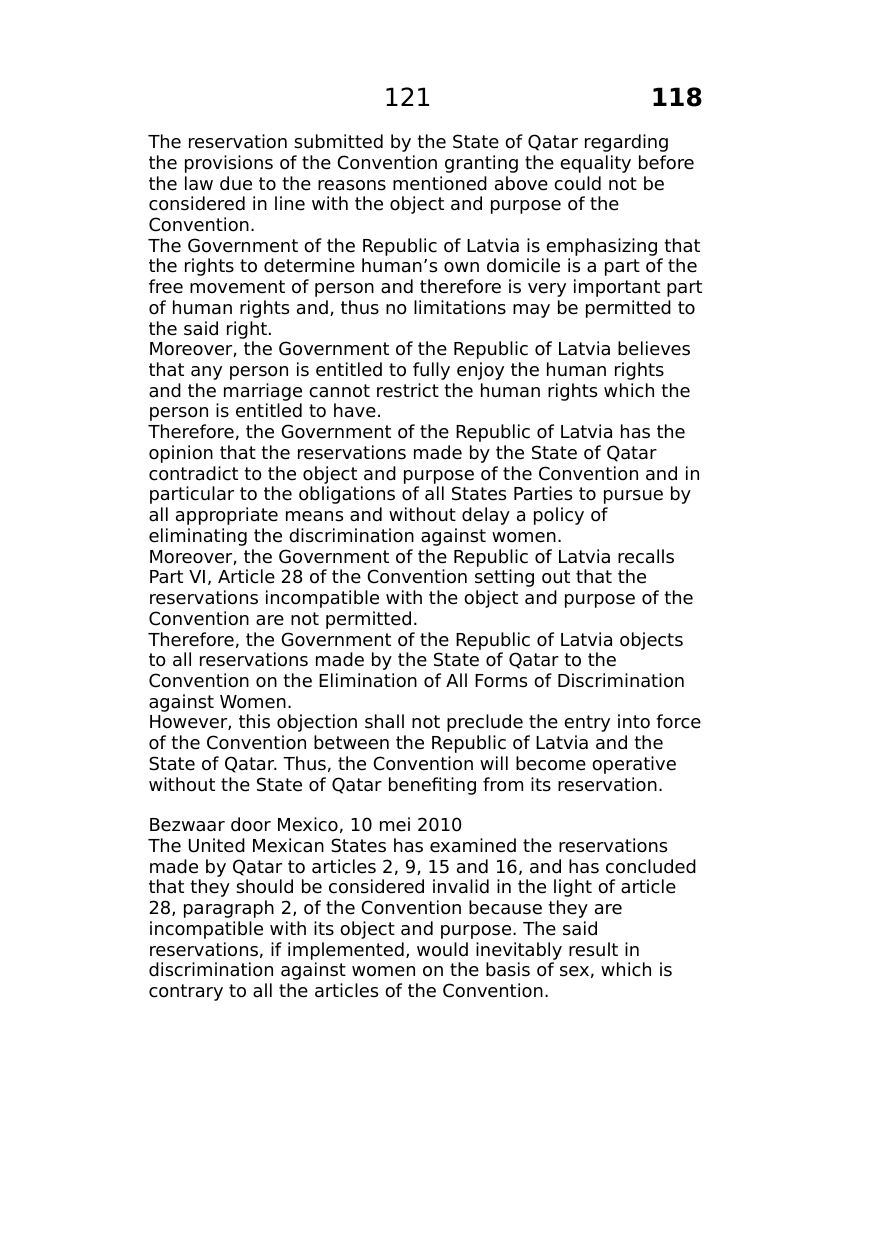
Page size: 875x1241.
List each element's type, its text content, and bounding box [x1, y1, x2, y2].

text Moreover, the Government of the Republic of Latvia believes that any person is entitled to fully enjoy the human rights and the marriage cannot restrict the human rights which the person is entitled to have. [148, 339, 703, 422]
text Moreover, the Government of the Republic of Latvia recalls Part VI, Article 28 of the Convention setting out that the reservations incompatible with the object and purpose of the Convention are not permitted. [148, 546, 703, 629]
text Bezwaar door Mexico, 10 mei 2010 [148, 815, 703, 836]
text The reservation submitted by the State of Qatar regarding the provisions of the Convention granting the equality before the law due to the reasons mentioned above could not be considered in line with the object and purpose of the Convention. [148, 132, 703, 236]
text Therefore, the Government of the Republic of Latvia has the opinion that the reservations made by the State of Qatar contradict to the object and purpose of the Convention and in particular to the obligations of all States Parties to pursue by all appropriate means and without delay a policy of eliminating the discrimination against women. [148, 422, 703, 546]
text Therefore, the Government of the Republic of Latvia objects to all reservations made by the State of Qatar to the Convention on the Elimination of All Forms of Discrimination against Women. [148, 629, 703, 712]
text The United Mexican States has examined the reservations made by Qatar to articles 2, 9, 15 and 16, and has concluded that they should be considered invalid in the light of article 28, paragraph 2, of the Convention because they are incompatible with its object and purpose. The said reservations, if implemented, would inevitably result in discrimination against women on the basis of sex, which is contrary to all the articles of the Convention. [148, 836, 703, 1002]
text The Government of the Republic of Latvia is emphasizing that the rights to determine human’s own domicile is a part of the free movement of person and therefore is very important part of human rights and, thus no limitations may be permitted to the said right. [148, 236, 703, 339]
text However, this objection shall not preclude the entry into force of the Convention between the Republic of Latvia and the State of Qatar. Thus, the Convention will become operative without the State of Qatar benefiting from its reservation. [148, 712, 703, 795]
